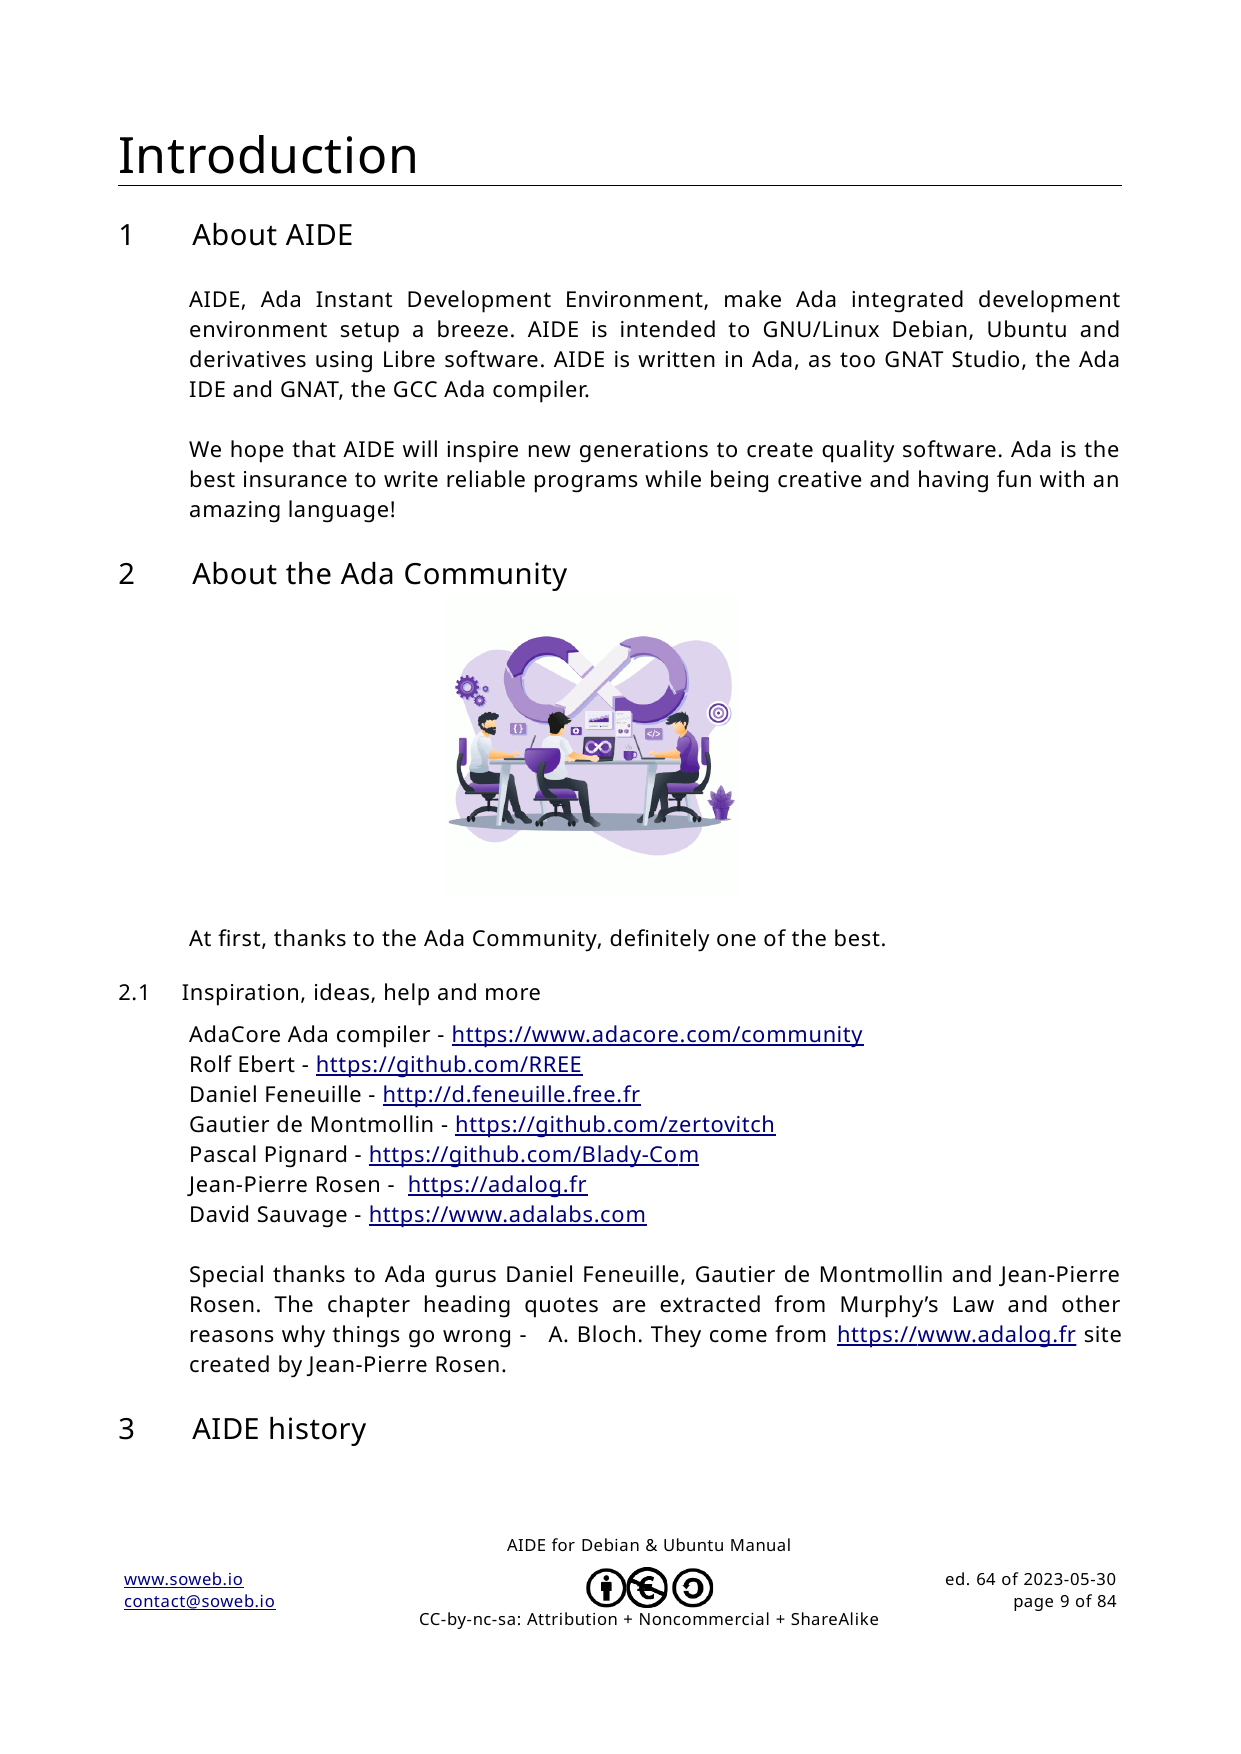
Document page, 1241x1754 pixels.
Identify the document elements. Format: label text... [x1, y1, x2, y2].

text Gautier de Montmollin - https://github.com/zertovitch [189, 1109, 1122, 1139]
subtitle AIDE history [118, 1408, 1122, 1448]
text We hope that AIDE will inspire new generations to create quality software. Ada is the best insurance to write reliable programs while being creative and having fun with an amazing language! [189, 434, 1122, 524]
subtitle About AIDE [118, 214, 1122, 254]
text AdaCore Ada compiler - https://www.adacore.com/community [189, 1019, 1122, 1049]
subtitle Introduction [118, 118, 1122, 185]
picture [585, 1567, 668, 1608]
text Pascal Pignard - https://github.com/Blady-Com [189, 1139, 1122, 1169]
text AIDE, Ada Instant Development Environment, make Ada integrated development environment setup a breeze. AIDE is intended to GNU/Linux Debian, Ubuntu and derivatives using Libre software. AIDE is written in Ada, as too GNAT Studio, the Ada IDE and GNAT, the GCC Ada compiler. [189, 284, 1122, 404]
subtitle Inspiration, ideas, help and more [118, 977, 1122, 1007]
text Special thanks to Ada gurus Daniel Feneuille, Gautier de Montmollin and Jean-Pierre Rosen. The chapter heading quotes are extracted from Murphy’s Law and other reasons why things go wrong - A. Bloch. They come from https://www.adalog.fr site created by Jean-Pierre Rosen. [189, 1259, 1122, 1379]
text At first, thanks to the Ada Community, definitely one of the best. [189, 923, 1122, 953]
text David Sauvage - https://www.adalabs.com [189, 1199, 1122, 1229]
text Daniel Feneuille - http://d.feneuille.free.fr [189, 1079, 1122, 1109]
text Jean-Pierre Rosen - https://adalog.fr [189, 1169, 1122, 1199]
picture [672, 1567, 714, 1608]
picture [443, 597, 739, 894]
text Rolf Ebert - https://github.com/RREE [189, 1049, 1122, 1079]
subtitle About the Ada Community [118, 553, 1122, 593]
